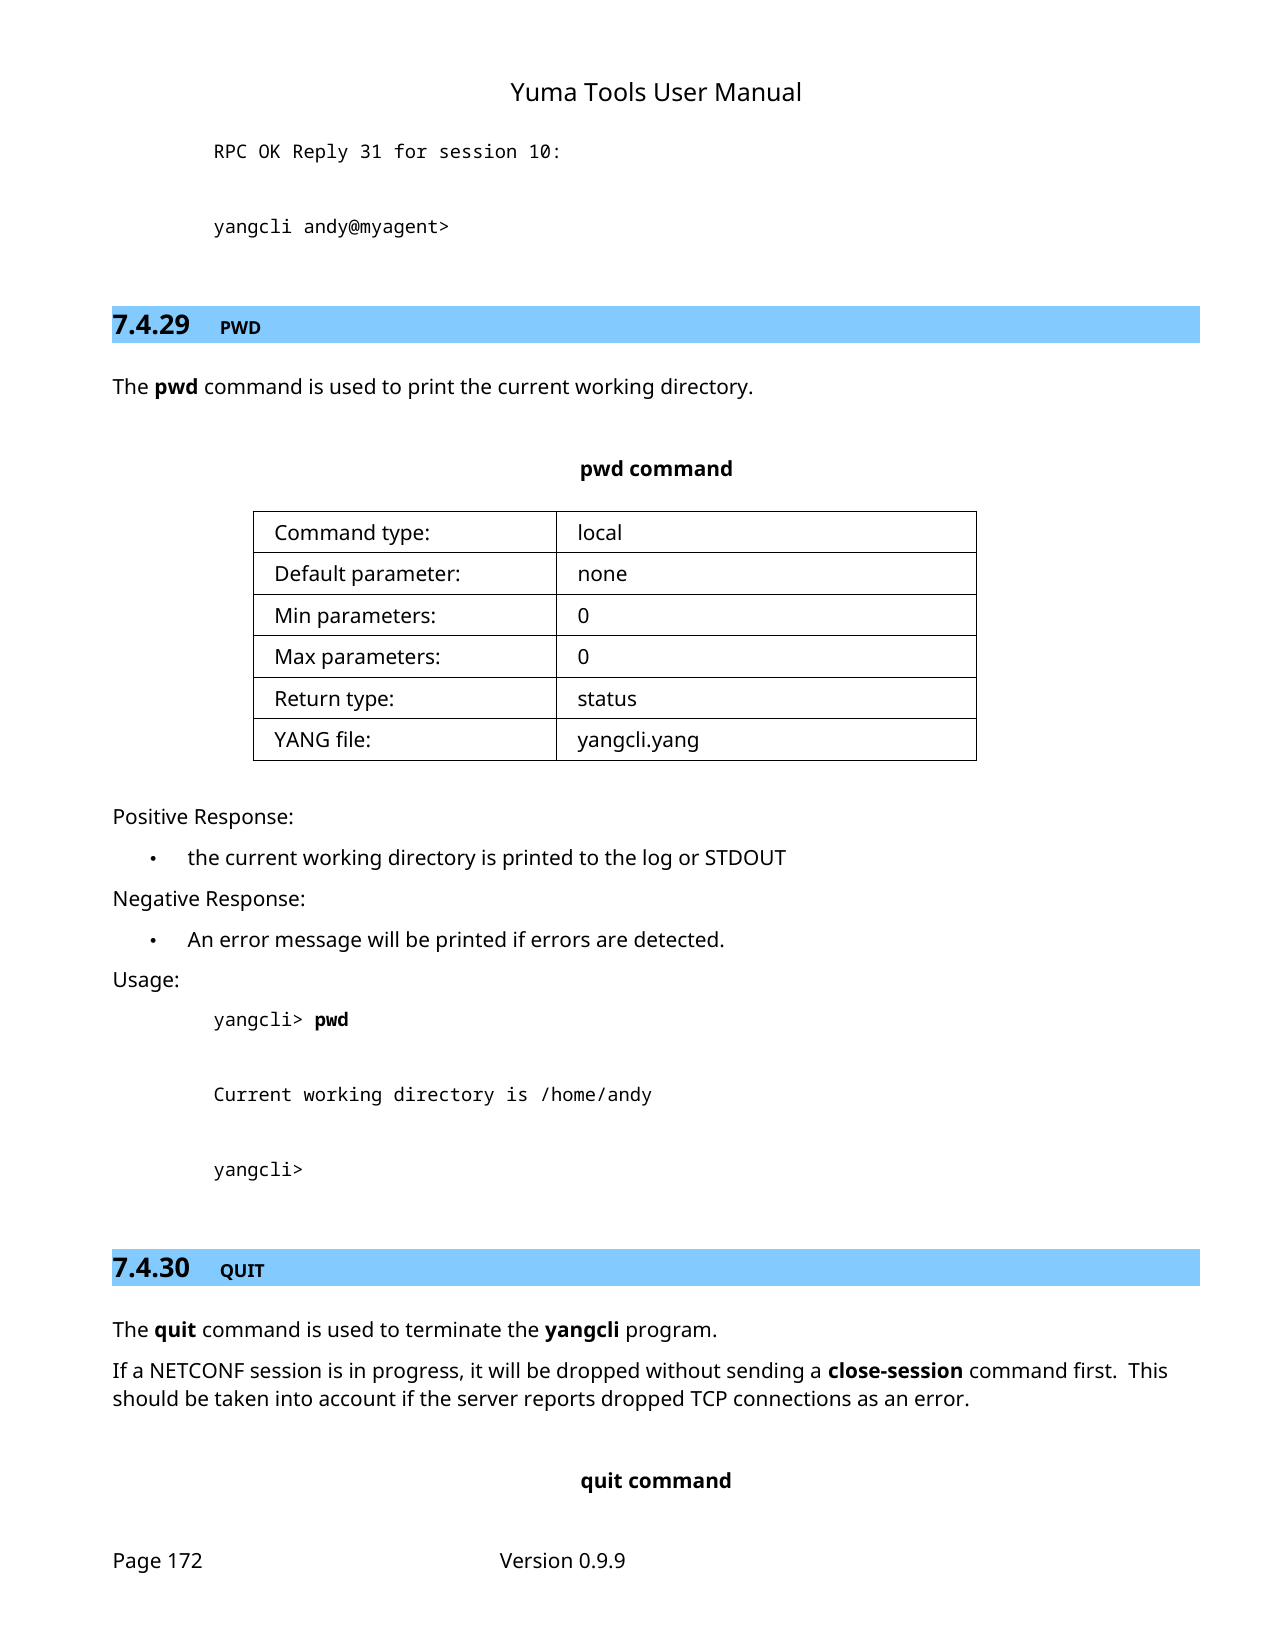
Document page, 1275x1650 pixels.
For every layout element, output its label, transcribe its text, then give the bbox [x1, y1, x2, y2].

text The pwd command is used to print the current working directory. [112, 372, 1200, 400]
text RPC OK Reply 31 for session 10: [139, 138, 1200, 164]
table_cell Max parameters: [254, 636, 556, 677]
list An error message will be printed if errors are detected. [150, 925, 1200, 953]
text yangcli> [139, 1157, 1200, 1182]
subtitle pwd [112, 306, 1200, 343]
table_cell YANG file: [254, 719, 556, 760]
text The quit command is used to terminate the yangcli program. [112, 1315, 1200, 1343]
subtitle pwd command [127, 454, 1185, 482]
text yangcli> pwd [139, 1007, 1200, 1032]
table_cell status [557, 678, 976, 718]
table_cell yangcli.yang [557, 719, 976, 760]
table_cell 0 [557, 595, 976, 635]
table_cell Default parameter: [254, 553, 556, 594]
text Positive Response: [112, 802, 1200, 830]
table_cell Min parameters: [254, 595, 556, 635]
text If a NETCONF session is in progress, it will be dropped without sending a close-session command first. This should be taken into account if the server reports dropped TCP connections as an error. [112, 1356, 1200, 1413]
subtitle quit command [127, 1466, 1185, 1494]
list the current working directory is printed to the log or STDOUT [150, 843, 1200, 871]
table_header Command type: [254, 512, 556, 552]
table_cell 0 [557, 636, 976, 677]
text yangcli andy@myagent> [139, 213, 1200, 239]
text Negative Response: [112, 884, 1200, 912]
text Usage: [112, 966, 1200, 994]
subtitle quit [112, 1249, 1200, 1286]
table_cell none [557, 553, 976, 594]
table_header local [557, 512, 976, 552]
table_cell Return type: [254, 678, 556, 718]
text Current working directory is /home/andy [139, 1082, 1200, 1107]
